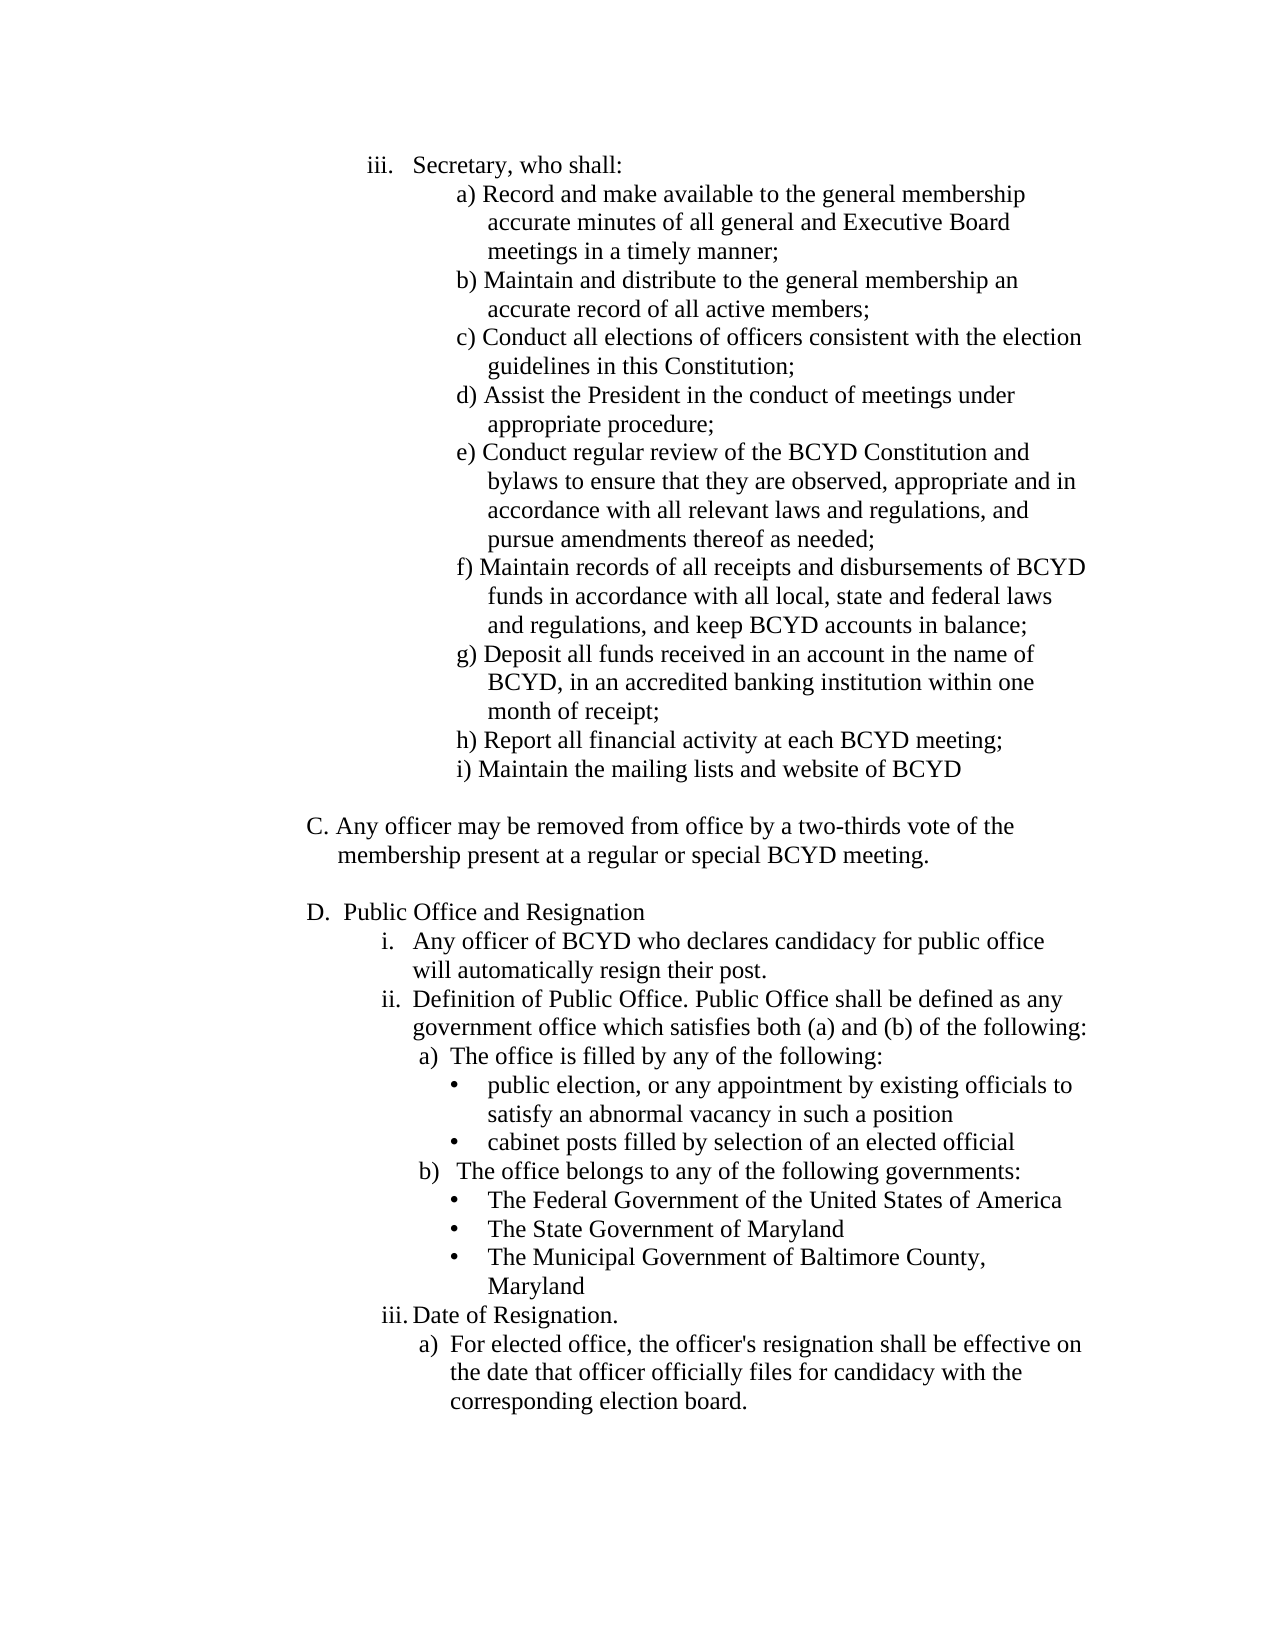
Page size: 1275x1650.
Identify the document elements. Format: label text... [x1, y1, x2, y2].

list Conduct regular review of the BCYD Constitution and bylaws to ensure that they are observed, appropriate and in accordance with all relevant laws and regulations, and pursue amendments thereof as needed; [450, 437, 1087, 552]
list The office is filled by any of the following: [412, 1041, 1087, 1070]
list The Municipal Government of Baltimore County, Maryland [450, 1242, 1087, 1300]
list Maintain and distribute to the general membership an accurate record of all active members; [450, 265, 1087, 322]
list The State Government of Maryland [450, 1214, 1087, 1242]
list Deposit all funds received in an account in the name of BCYD, in an accredited banking institution within one month of receipt; [450, 639, 1087, 725]
list Any officer of BCYD who declares candidacy for public office will automatically resign their post. [375, 926, 1087, 984]
list Date of Resignation. [375, 1300, 1087, 1329]
list Report all financial activity at each BCYD meeting; [450, 725, 1087, 754]
list The Federal Government of the United States of America [450, 1185, 1087, 1214]
list Maintain records of all receipts and disbursements of BCYD funds in accordance with all local, state and federal laws and regulations, and keep BCYD accounts in balance; [450, 552, 1087, 639]
list Record and make available to the general membership accurate minutes of all general and Executive Board meetings in a timely manner; [450, 179, 1087, 265]
list Any officer may be removed from office by a two-thirds vote of the [300, 811, 1087, 840]
list cabinet posts filled by selection of an elected official [450, 1127, 1087, 1156]
list For elected office, the officer's resignation shall be effective on the date that officer officially files for candidacy with the corresponding election board. [412, 1329, 1087, 1415]
list membership present at a regular or special BCYD meeting. [300, 840, 1087, 869]
list Secretary, who shall: [394, 150, 1087, 179]
list Assist the President in the conduct of meetings under appropriate procedure; [450, 380, 1087, 437]
list public election, or any appointment by existing officials to satisfy an abnormal vacancy in such a position [450, 1070, 1087, 1127]
list Definition of Public Office. Public Office shall be defined as any government office which satisfies both (a) and (b) of the following: [375, 984, 1087, 1041]
list The office belongs to any of the following governments: [412, 1156, 1087, 1185]
list Maintain the mailing lists and website of BCYD [450, 754, 1087, 782]
list Public Office and Resignation [300, 897, 1087, 926]
list Conduct all elections of officers consistent with the election guidelines in this Constitution; [450, 322, 1087, 380]
